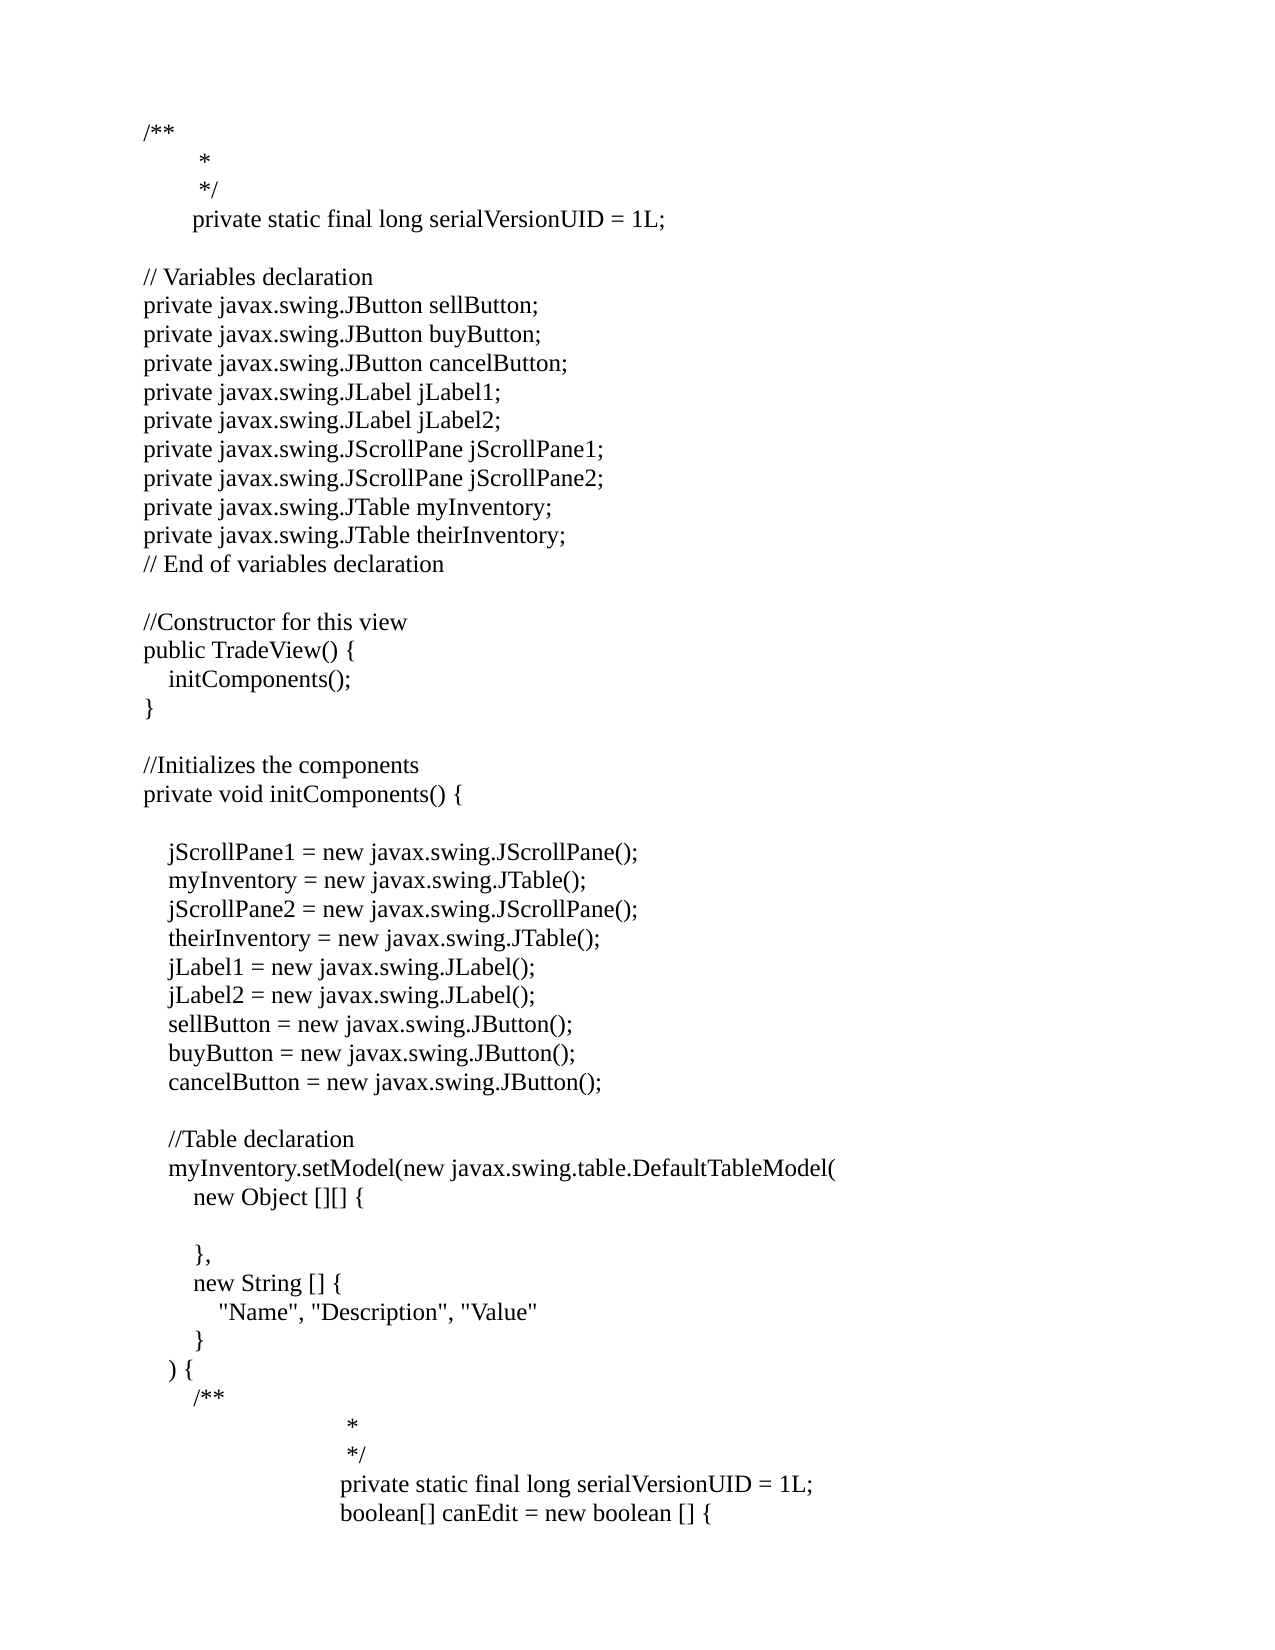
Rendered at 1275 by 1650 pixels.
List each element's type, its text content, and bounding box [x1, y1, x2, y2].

text //Initializes the components [118, 751, 1157, 779]
text ) { [118, 1354, 1157, 1383]
text /** [118, 1383, 1157, 1412]
text cancelButton = new javax.swing.JButton(); [118, 1067, 1157, 1096]
text */ [118, 1441, 1157, 1469]
text myInventory.setModel(new javax.swing.table.DefaultTableModel( [118, 1153, 1157, 1182]
text private javax.swing.JTable theirInventory; [118, 521, 1157, 549]
text */ [118, 176, 1157, 204]
text private javax.swing.JScrollPane jScrollPane1; [118, 434, 1157, 463]
text boolean[] canEdit = new boolean [] { [118, 1498, 1157, 1527]
text * [118, 1412, 1157, 1441]
text sellButton = new javax.swing.JButton(); [118, 1009, 1157, 1038]
text //Table declaration [118, 1124, 1157, 1153]
text "Name", "Description", "Value" [118, 1297, 1157, 1326]
text private javax.swing.JLabel jLabel2; [118, 406, 1157, 434]
text initComponents(); [118, 664, 1157, 693]
text * [118, 147, 1157, 176]
text buyButton = new javax.swing.JButton(); [118, 1038, 1157, 1067]
text private javax.swing.JTable myInventory; [118, 492, 1157, 521]
text } [118, 1326, 1157, 1354]
text jScrollPane2 = new javax.swing.JScrollPane(); [118, 894, 1157, 923]
text new Object [][] { [118, 1182, 1157, 1211]
text jScrollPane1 = new javax.swing.JScrollPane(); [118, 837, 1157, 866]
text // End of variables declaration [118, 549, 1157, 578]
text private javax.swing.JButton sellButton; [118, 291, 1157, 319]
text private static final long serialVersionUID = 1L; [118, 1469, 1157, 1498]
text private javax.swing.JButton buyButton; [118, 319, 1157, 348]
text // Variables declaration [118, 262, 1157, 291]
text jLabel1 = new javax.swing.JLabel(); [118, 952, 1157, 981]
text /** [118, 118, 1157, 147]
text private javax.swing.JScrollPane jScrollPane2; [118, 463, 1157, 492]
text private javax.swing.JLabel jLabel1; [118, 377, 1157, 406]
text //Constructor for this view [118, 607, 1157, 636]
text } [118, 693, 1157, 722]
text }, [118, 1239, 1157, 1268]
text private void initComponents() { [118, 779, 1157, 808]
text private static final long serialVersionUID = 1L; [118, 204, 1157, 233]
text jLabel2 = new javax.swing.JLabel(); [118, 981, 1157, 1009]
text myInventory = new javax.swing.JTable(); [118, 866, 1157, 894]
text public TradeView() { [118, 636, 1157, 664]
text new String [] { [118, 1268, 1157, 1297]
text private javax.swing.JButton cancelButton; [118, 348, 1157, 377]
text theirInventory = new javax.swing.JTable(); [118, 923, 1157, 952]
